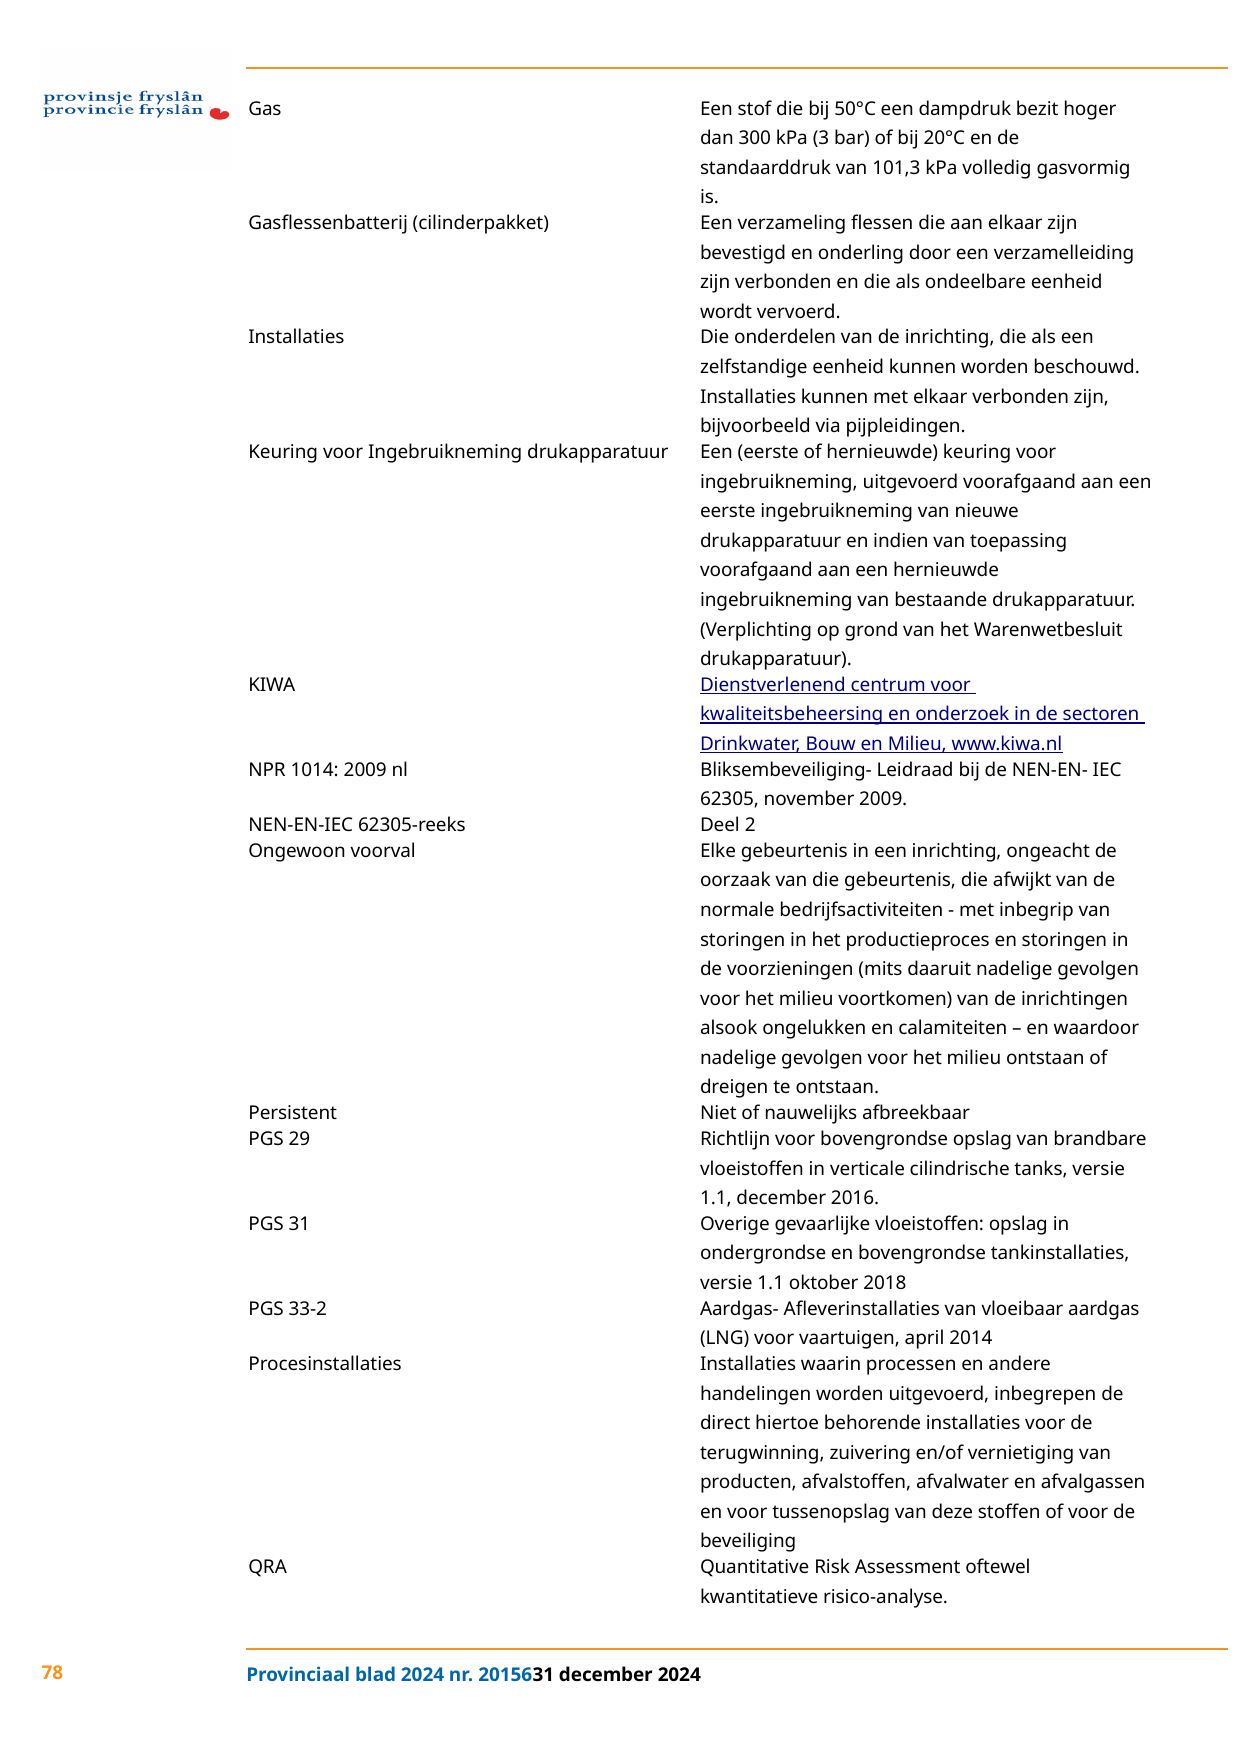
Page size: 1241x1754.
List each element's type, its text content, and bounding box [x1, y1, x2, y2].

table_cell Richtlijn voor bovengrondse opslag van brandbare vloeistoffen in verticale cilindrische tanks, versie 1.1, december 2016. [700, 1125, 1152, 1210]
table_cell Een verzameling flessen die aan elkaar zijn bevestigd en onderling door een verzamelleiding zijn verbonden en die als ondeelbare eenheid wordt vervoerd. [700, 209, 1152, 324]
table_cell NPR 1014: 2009 nl [248, 756, 700, 811]
table_cell Quantitative Risk Assessment oftewel kwantitatieve risico-analyse. [700, 1554, 1152, 1609]
table_cell PGS 29 [248, 1125, 700, 1210]
table_cell Gasflessenbatterij (cilinderpakket) [248, 209, 700, 324]
table_cell Niet of nauwelijks afbreekbaar [700, 1099, 1152, 1125]
table_cell Een (eerste of hernieuwde) keuring voor ingebruikneming, uitgevoerd voorafgaand aan een eerste ingebruikneming van nieuwe drukapparatuur en indien van toepassing voorafgaand aan een hernieuwde ingebruikneming van bestaande drukapparatuur. (Verplichting op grond van het Warenwetbesluit drukapparatuur). [700, 438, 1152, 671]
table_cell Aardgas- Afleverinstallaties van vloeibaar aardgas (LNG) voor vaartuigen, april 2014 [700, 1295, 1152, 1350]
table_cell PGS 31 [248, 1210, 700, 1295]
table_cell Dienstverlenend centrum voor kwaliteitsbeheersing en onderzoek in de sectoren Drinkwater, Bouw en Milieu, www.kiwa.nl [700, 671, 1152, 756]
table_cell QRA [248, 1554, 700, 1609]
table_cell Ongewoon voorval [248, 837, 700, 1099]
table_cell Keuring voor Ingebruikneming drukapparatuur [248, 438, 700, 671]
table_cell Deel 2 [700, 811, 1152, 837]
table_cell Procesinstallaties [248, 1350, 700, 1553]
table_cell Installaties waarin processen en andere handelingen worden uitgevoerd, inbegrepen de direct hiertoe behorende installaties voor de terugwinning, zuivering en/of vernietiging van producten, afvalstoffen, afvalwater en afvalgassen en voor tussenopslag van deze stoffen of voor de beveiliging [700, 1350, 1152, 1553]
table_cell Die onderdelen van de inrichting, die als een zelfstandige eenheid kunnen worden beschouwd. Installaties kunnen met elkaar verbonden zijn, bijvoorbeeld via pijpleidingen. [700, 324, 1152, 438]
table_cell Elke gebeurtenis in een inrichting, ongeacht de oorzaak van die gebeurtenis, die afwijkt van de normale bedrijfsactiviteiten - met inbegrip van storingen in het productieproces en storingen in de voorzieningen (mits daaruit nadelige gevolgen voor het milieu voortkomen) van de inrichtingen alsook ongelukken en calamiteiten – en waardoor nadelige gevolgen voor het milieu ontstaan of dreigen te ontstaan. [700, 837, 1152, 1099]
table_cell Installaties [248, 324, 700, 438]
table_cell Gas [248, 95, 700, 209]
table_cell PGS 33-2 [248, 1295, 700, 1350]
table_cell Persistent [248, 1099, 700, 1125]
table_cell KIWA [248, 671, 700, 756]
table_cell Overige gevaarlijke vloeistoffen: opslag in ondergrondse en bovengrondse tankinstallaties, versie 1.1 oktober 2018 [700, 1210, 1152, 1295]
table_cell Bliksembeveiliging- Leidraad bij de NEN-EN- IEC 62305, november 2009. [700, 756, 1152, 811]
table_cell NEN-EN-IEC 62305-reeks [248, 811, 700, 837]
table_cell Een stof die bij 50°C een dampdruk bezit hoger dan 300 kPa (3 bar) of bij 20°C en de standaarddruk van 101,3 kPa volledig gasvormig is. [700, 95, 1152, 209]
picture [41, 47, 231, 172]
